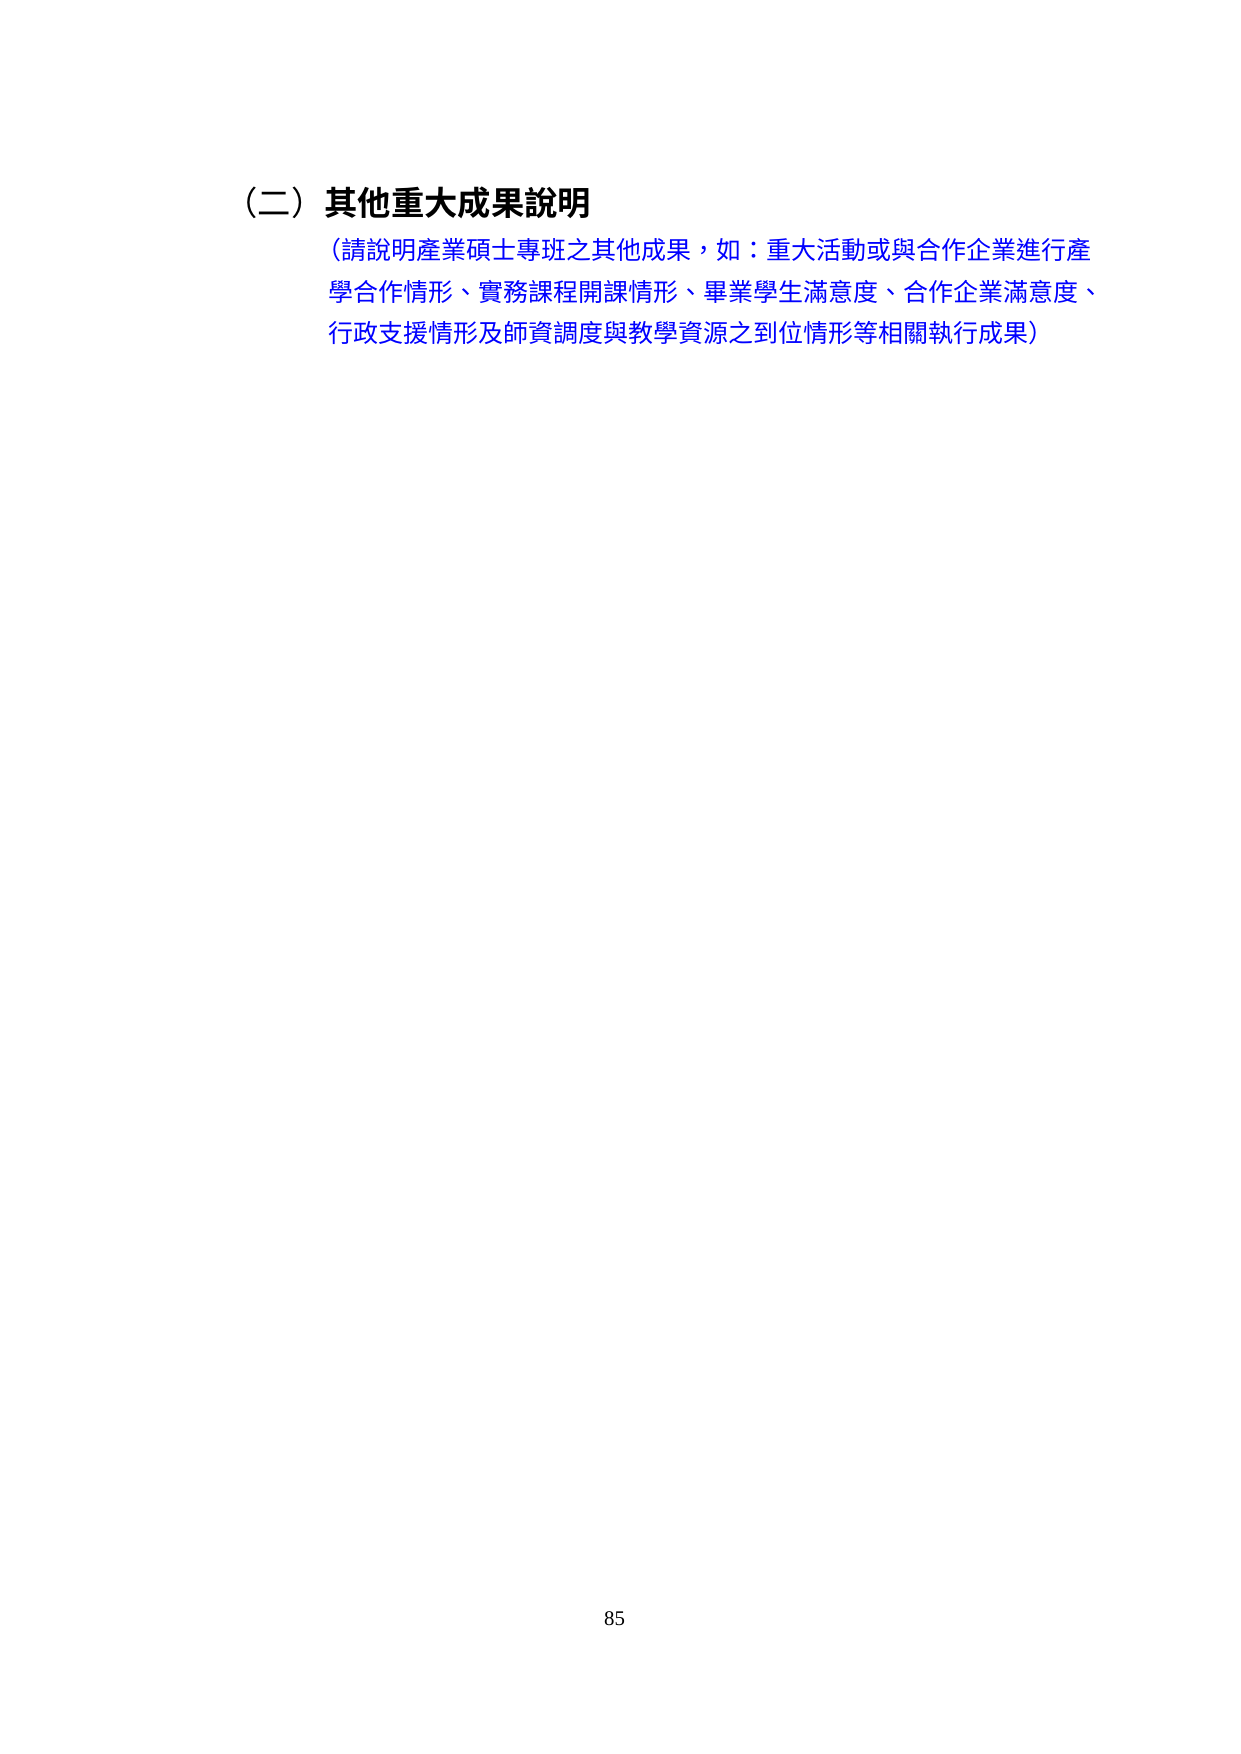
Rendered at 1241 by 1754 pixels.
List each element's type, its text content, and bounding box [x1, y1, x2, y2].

text 學合作情形、實務課程開課情形、畢業學生滿意度、合作企業滿意度、 [316, 272, 1104, 308]
list 其他重大成果說明 [224, 177, 1104, 225]
text （請說明產業碩士專班之其他成果，如：重大活動或與合作企業進行產 [316, 231, 1104, 267]
text 行政支援情形及師資調度與教學資源之到位情形等相關執行成果） [316, 313, 1104, 350]
